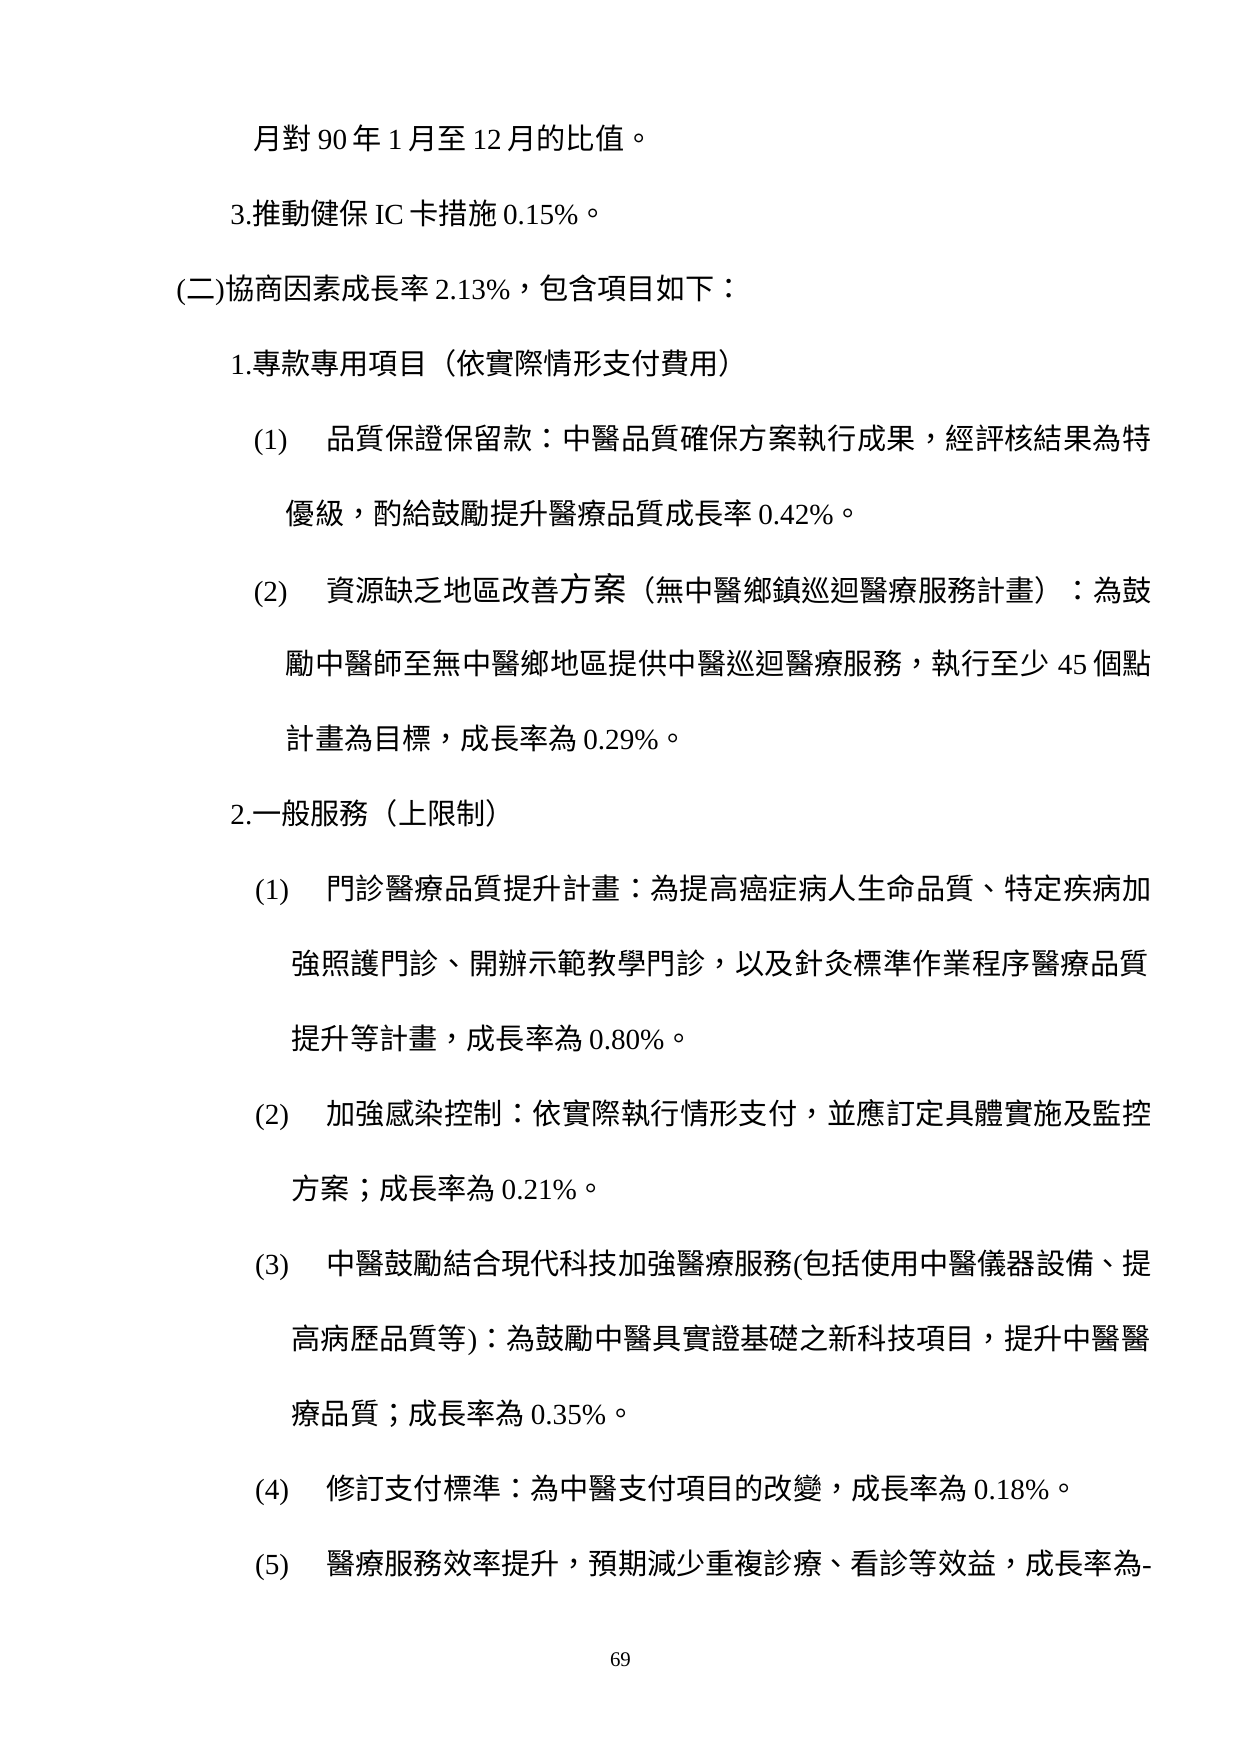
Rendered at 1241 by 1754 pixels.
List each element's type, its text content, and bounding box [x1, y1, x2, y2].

list 中醫鼓勵結合現代科技加強醫療服務(包括使用中醫儀器設備、提高病歷品質等)：為鼓勵中醫具實證基礎之新科技項目，提升中醫醫療品質；成長率為0.35%。 [255, 1224, 1152, 1449]
text 月對90年1月至12月的比值。 [230, 99, 1152, 174]
list 資源缺乏地區改善方案（無中醫鄉鎮巡迴醫療服務計畫）：為鼓勵中醫師至無中醫鄉地區提供中醫巡迴醫療服務，執行至少45個點計畫為目標，成長率為0.29%。 [253, 549, 1152, 774]
text 2.一般服務（上限制） [230, 774, 1152, 849]
list 修訂支付標準：為中醫支付項目的改變，成長率為0.18%。 [255, 1449, 1152, 1524]
list 品質保證保留款：中醫品質確保方案執行成果，經評核結果為特優級，酌給鼓勵提升醫療品質成長率0.42%。 [253, 399, 1152, 549]
text 3.推動健保IC卡措施0.15%。 [230, 174, 1152, 249]
list 醫療服務效率提升，預期減少重複診療、看診等效益，成長率為- [255, 1524, 1152, 1599]
text 1.專款專用項目（依實際情形支付費用） [230, 324, 1152, 399]
list 門診醫療品質提升計畫：為提高癌症病人生命品質、特定疾病加強照護門診、開辦示範教學門診，以及針灸標準作業程序醫療品質提升等計畫，成長率為0.80%。 [255, 849, 1152, 1074]
text (二)協商因素成長率2.13%，包含項目如下： [176, 249, 1152, 324]
list 加強感染控制：依實際執行情形支付，並應訂定具體實施及監控方案；成長率為0.21%。 [255, 1074, 1152, 1224]
